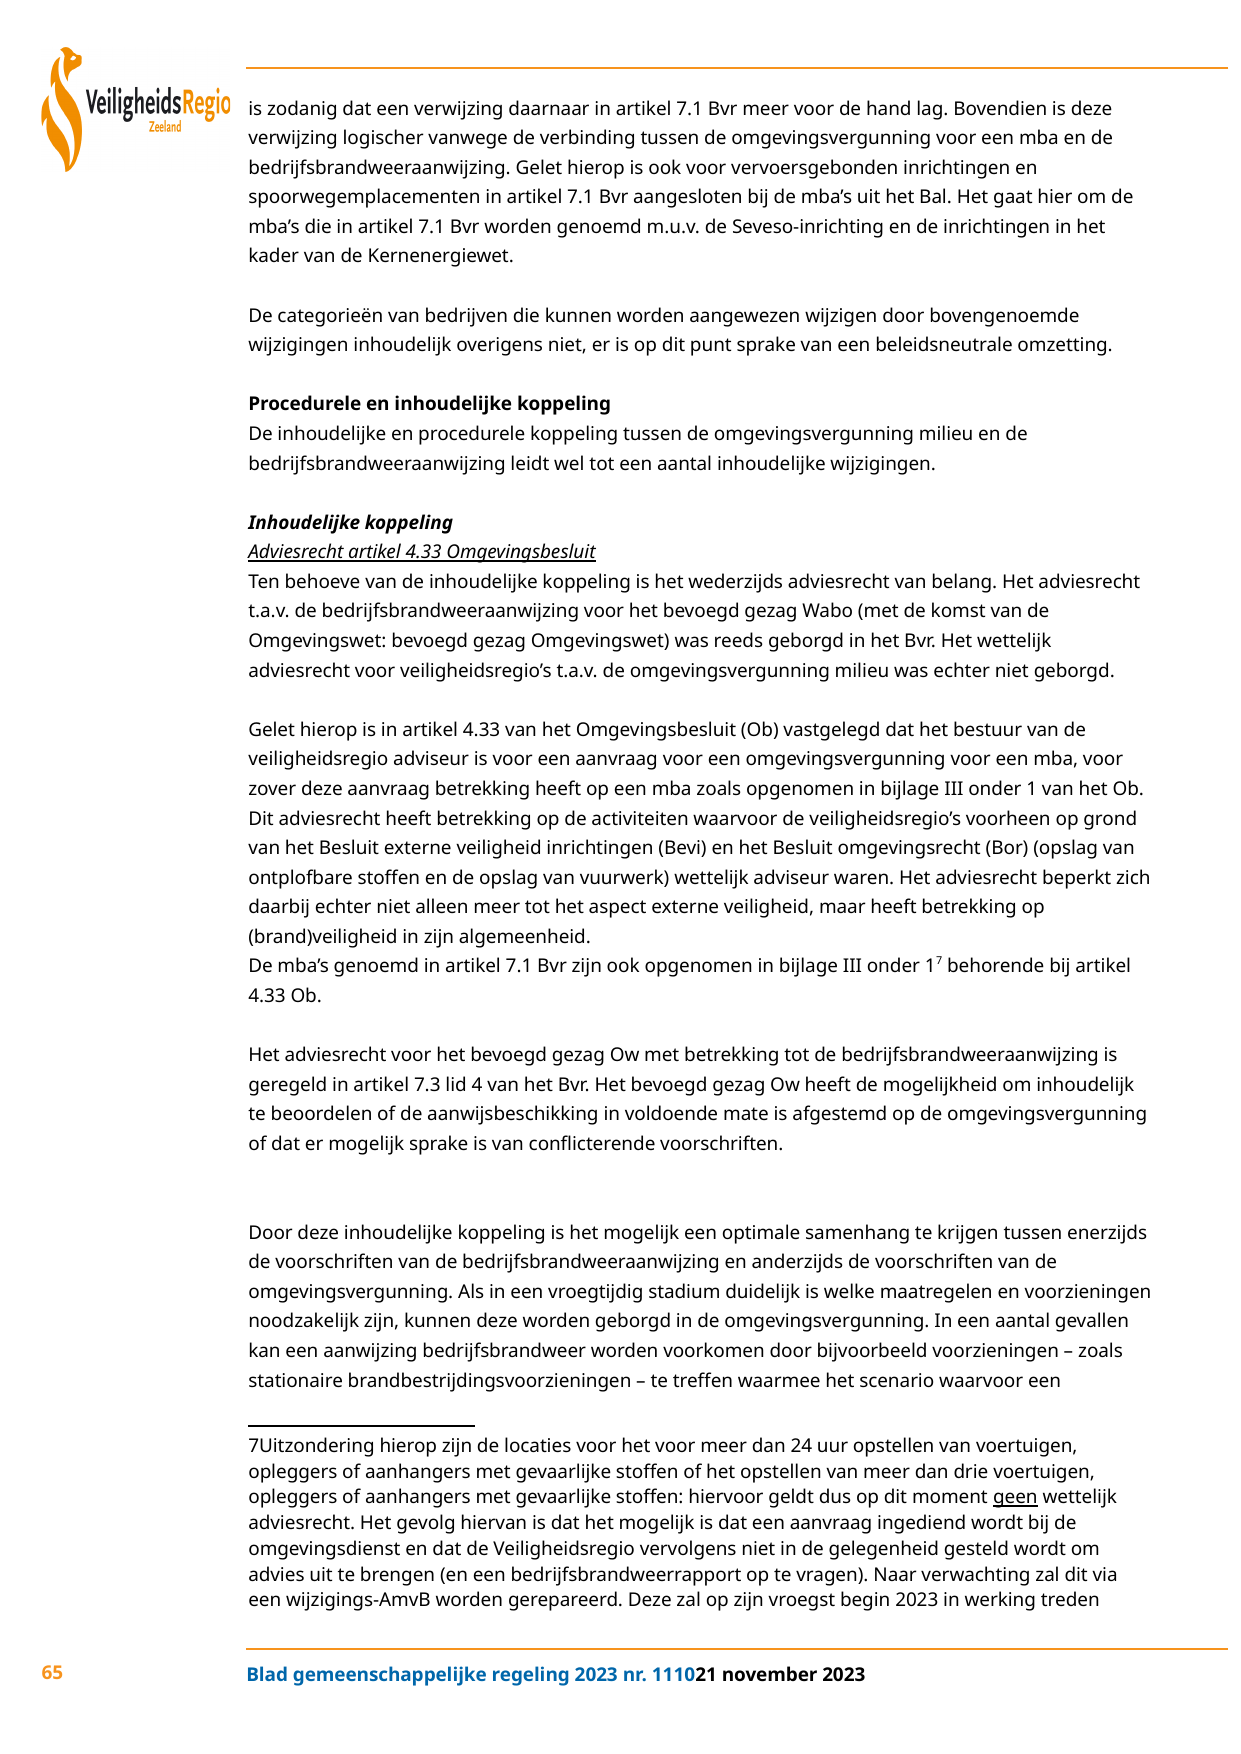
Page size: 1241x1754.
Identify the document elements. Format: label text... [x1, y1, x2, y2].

text De mba’s genoemd in artikel 7.1 Bvr zijn ook opgenomen in bijlage III onder 1 behorende bij artikel 4.33 Ob. [248, 953, 1152, 1008]
text Adviesrecht artikel 4.33 Omgevingsbesluit [248, 538, 1152, 564]
picture [41, 47, 231, 172]
text De inhoudelijke en procedurele koppeling tussen de omgevingsvergunning milieu en de bedrijfsbrandweeraanwijzing leidt wel tot een aantal inhoudelijke wijzigingen. [248, 420, 1152, 476]
text Door deze inhoudelijke koppeling is het mogelijk een optimale samenhang te krijgen tussen enerzijds de voorschriften van de bedrijfsbrandweeraanwijzing en anderzijds de voorschriften van de omgevingsvergunning. Als in een vroegtijdig stadium duidelijk is welke maatregelen en voorzieningen noodzakelijk zijn, kunnen deze worden geborgd in de omgevingsvergunning. In een aantal gevallen kan een aanwijzing bedrijfsbrandweer worden voorkomen door bijvoorbeeld voorzieningen – zoals stationaire brandbestrijdingsvoorzieningen – te treffen waarmee het scenario waarvoor een [248, 1219, 1152, 1393]
text Uitzondering hierop zijn de locaties voor het voor meer dan 24 uur opstellen van voertuigen, opleggers of aanhangers met gevaarlijke stoffen of het opstellen van meer dan drie voertuigen, opleggers of aanhangers met gevaarlijke stoffen: hiervoor geldt dus op dit moment geen wettelijk adviesrecht. Het gevolg hiervan is dat het mogelijk is dat een aanvraag ingediend wordt bij de omgevingsdienst en dat de Veiligheidsregio vervolgens niet in de gelegenheid gesteld wordt om advies uit te brengen (en een bedrijfsbrandweerrapport op te vragen). Naar verwachting zal dit via een wijzigings-AmvB worden gerepareerd. Deze zal op zijn vroegst begin 2023 in werking treden [248, 1432, 1152, 1612]
text is zodanig dat een verwijzing daarnaar in artikel 7.1 Bvr meer voor de hand lag. Bovendien is deze verwijzing logischer vanwege de verbinding tussen de omgevingsvergunning voor een mba en de bedrijfsbrandweeraanwijzing. Gelet hierop is ook voor vervoersgebonden inrichtingen en spoorwegemplacementen in artikel 7.1 Bvr aangesloten bij de mba’s uit het Bal. Het gaat hier om de mba’s die in artikel 7.1 Bvr worden genoemd m.u.v. de Seveso-inrichting en de inrichtingen in het kader van de Kernenergiewet. [248, 95, 1152, 268]
text De categorieën van bedrijven die kunnen worden aangewezen wijzigen door bovengenoemde wijzigingen inhoudelijk overigens niet, er is op dit punt sprake van een beleidsneutrale omzetting. [248, 302, 1152, 357]
text Ten behoeve van de inhoudelijke koppeling is het wederzijds adviesrecht van belang. Het adviesrecht t.a.v. de bedrijfsbrandweeraanwijzing voor het bevoegd gezag Wabo (met de komst van de Omgevingswet: bevoegd gezag Omgevingswet) was reeds geborgd in het Bvr. Het wettelijk adviesrecht voor veiligheidsregio’s t.a.v. de omgevingsvergunning milieu was echter niet geborgd. [248, 568, 1152, 683]
text Gelet hierop is in artikel 4.33 van het Omgevingsbesluit (Ob) vastgelegd dat het bestuur van de veiligheidsregio adviseur is voor een aanvraag voor een omgevingsvergunning voor een mba, voor zover deze aanvraag betrekking heeft op een mba zoals opgenomen in bijlage III onder 1 van het Ob. Dit adviesrecht heeft betrekking op de activiteiten waarvoor de veiligheidsregio’s voorheen op grond van het Besluit externe veiligheid inrichtingen (Bevi) en het Besluit omgevingsrecht (Bor) (opslag van ontplofbare stoffen en de opslag van vuurwerk) wettelijk adviseur waren. Het adviesrecht beperkt zich daarbij echter niet alleen meer tot het aspect externe veiligheid, maar heeft betrekking op (brand)veiligheid in zijn algemeenheid. [248, 716, 1152, 949]
text Procedurele en inhoudelijke koppeling [248, 391, 1152, 416]
text Inhoudelijke koppeling [248, 509, 1152, 535]
text Het adviesrecht voor het bevoegd gezag Ow met betrekking tot de bedrijfsbrandweeraanwijzing is geregeld in artikel 7.3 lid 4 van het Bvr. Het bevoegd gezag Ow heeft de mogelijkheid om inhoudelijk te beoordelen of de aanwijsbeschikking in voldoende mate is afgestemd op de omgevingsvergunning of dat er mogelijk sprake is van conflicterende voorschriften. [248, 1041, 1152, 1156]
